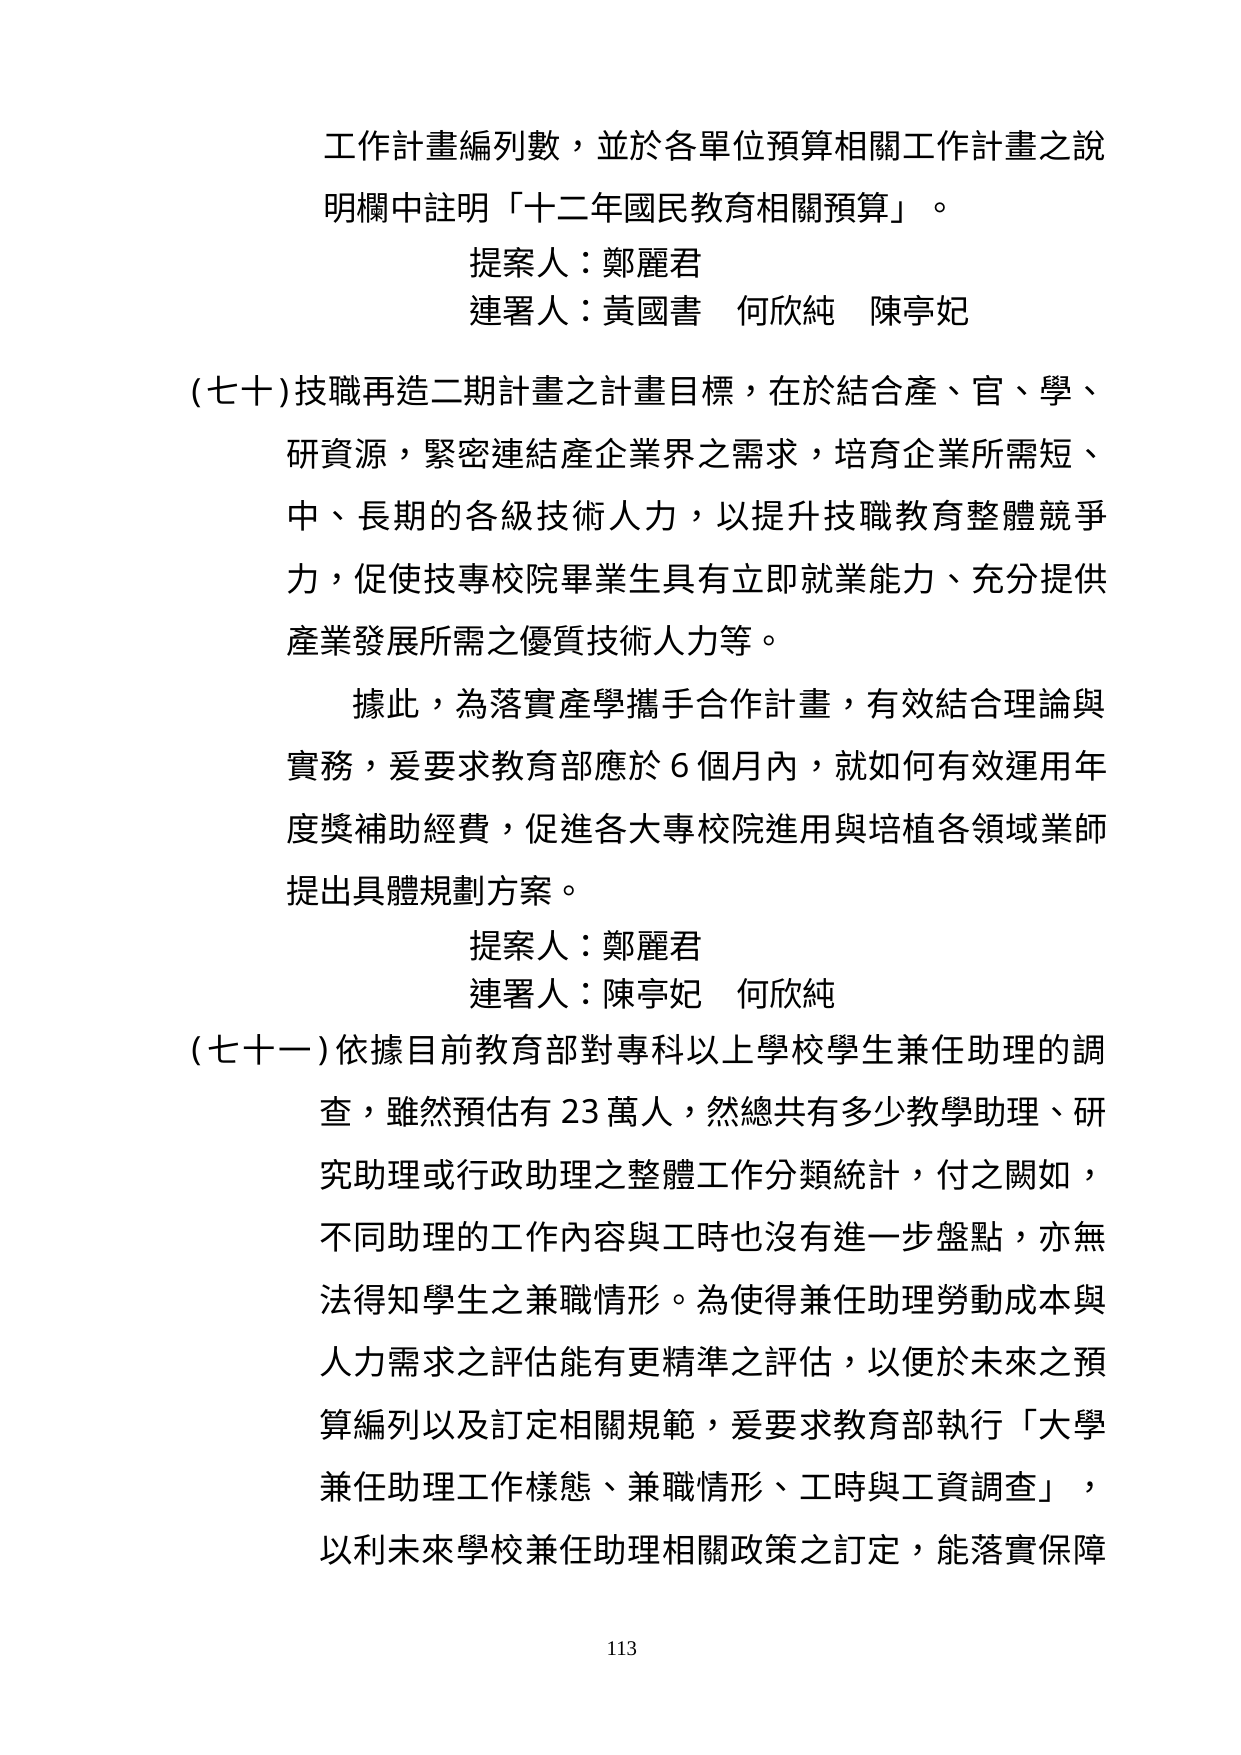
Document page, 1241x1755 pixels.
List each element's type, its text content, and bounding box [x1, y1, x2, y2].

text (七十)技職再造二期計畫之計畫目標，在於結合產、官、學、研資源，緊密連結產企業界之需求，培育企業所需短、中、長期的各級技術人力，以提升技職教育整體競爭力，促使技專校院畢業生具有立即就業能力、充分提供產業發展所需之優質技術人力等。 [186, 358, 1107, 671]
text 連署人：陳亭妃 何欣純 [136, 968, 1107, 1016]
text (七十一)依據目前教育部對專科以上學校學生兼任助理的調查，雖然預估有23萬人，然總共有多少教學助理、研究助理或行政助理之整體工作分類統計，付之闕如，不同助理的工作內容與工時也沒有進一步盤點，亦無法得知學生之兼職情形。為使得兼任助理勞動成本與人力需求之評估能有更精準之評估，以便於未來之預算編列以及訂定相關規範，爰要求教育部執行「大學兼任助理工作樣態、兼職情形、工時與工資調查」，以利未來學校兼任助理相關政策之訂定，能落實保障 [186, 1016, 1107, 1579]
text 據此，為落實產學攜手合作計畫，有效結合理論與實務，爰要求教育部應於6個月內，就如何有效運用年度獎補助經費，促進各大專校院進用與培植各領域業師提出具體規劃方案。 [286, 671, 1107, 921]
text 連署人：黃國書 何欣純 陳亭妃 [136, 285, 1107, 333]
text 提案人：鄭麗君 [136, 237, 1107, 285]
text 提案人：鄭麗君 [136, 921, 1107, 968]
text 工作計畫編列數，並於各單位預算相關工作計畫之說明欄中註明「十二年國民教育相關預算」。 [323, 112, 1107, 237]
